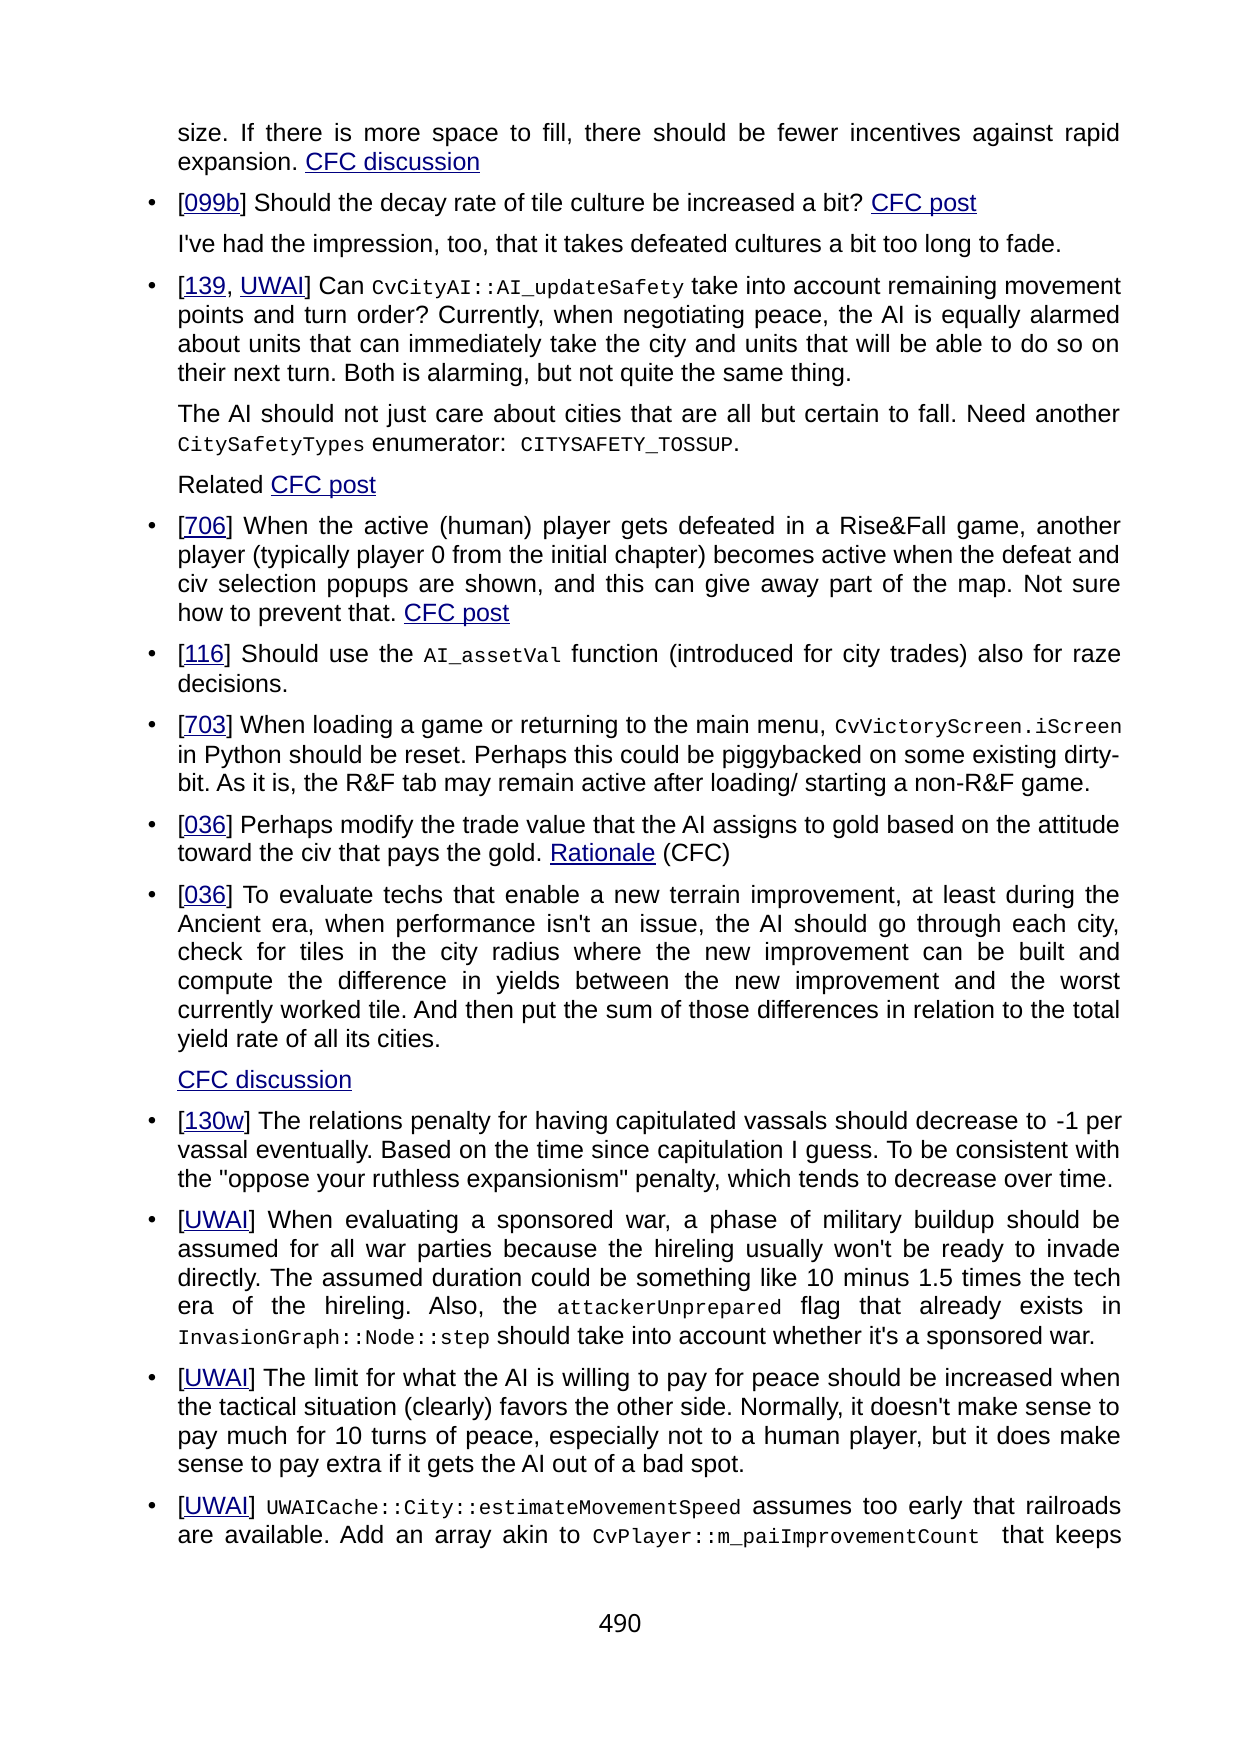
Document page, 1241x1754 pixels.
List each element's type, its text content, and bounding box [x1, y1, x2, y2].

list [099b] Should the decay rate of tile culture be increased a bit? CFC post [148, 188, 1122, 217]
list [116] Should use the AI_assetVal function (introduced for city trades) also for raze decisions. [148, 639, 1122, 697]
list I've had the impression, too, that it takes defeated cultures a bit too long to fade. [148, 229, 1122, 258]
list Related CFC post [148, 470, 1122, 499]
list [139, UWAI] Can CvCityAI::AI_updateSafety take into account remaining movement points and turn order? Currently, when negotiating peace, the AI is equally alarmed about units that can immediately take the city and units that will be able to do so on their next turn. Both is alarming, but not quite the same thing. [148, 271, 1122, 387]
list [703] When loading a game or returning to the main menu, CvVictoryScreen.iScreen in Python should be reset. Perhaps this could be piggybacked on some existing dirty-bit. As it is, the R&F tab may remain active after loading/ starting a non-R&F game. [148, 710, 1122, 797]
list [130w] The relations penalty for having capitulated vassals should decrease to ‑1 per vassal eventually. Based on the time since capitulation I guess. To be consistent with the "oppose your ruthless expansionism" penalty, which tends to decrease over time. [148, 1106, 1122, 1192]
list [036] To evaluate techs that enable a new terrain improvement, at least during the Ancient era, when performance isn't an issue, the AI should go through each city, check for tiles in the city radius where the new improvement can be built and compute the difference in yields between the new improvement and the worst currently worked tile. And then put the sum of those differences in relation to the total yield rate of all its cities. [148, 880, 1122, 1052]
list CFC discussion [148, 1065, 1122, 1093]
list [UWAI] UWAICache::City::estimateMovementSpeed assumes too early that railroads are available. Add an array akin to CvPlayer::m_paiImprovementCount that keeps [148, 1491, 1122, 1550]
list The AI should not just care about cities that are all but certain to fall. Need another CitySafetyTypes enumerator: CITYSAFETY_TOSSUP. [148, 399, 1122, 458]
list [036] Perhaps modify the trade value that the AI assigns to gold based on the attitude toward the civ that pays the gold. Rationale (CFC) [148, 809, 1122, 867]
list [UWAI] When evaluating a sponsored war, a phase of military buildup should be assumed for all war parties because the hireling usually won't be ready to invade directly. The assumed duration could be something like 10 minus 1.5 times the tech era of the hireling. Also, the attackerUnprepared flag that already exists in InvasionGraph::Node::step should take into account whether it's a sponsored war. [148, 1205, 1122, 1351]
list size. If there is more space to fill, there should be fewer incentives against rapid expansion. CFC discussion [148, 118, 1122, 176]
list [706] When the active (human) player gets defeated in a Rise&Fall game, another player (typically player 0 from the initial chapter) becomes active when the defeat and civ selection popups are shown, and this can give away part of the map. Not sure how to prevent that. CFC post [148, 511, 1122, 626]
list [UWAI] The limit for what the AI is willing to pay for peace should be increased when the tactical situation (clearly) favors the other side. Normally, it doesn't make sense to pay much for 10 turns of peace, especially not to a human player, but it does make sense to pay extra if it gets the AI out of a bad spot. [148, 1363, 1122, 1478]
